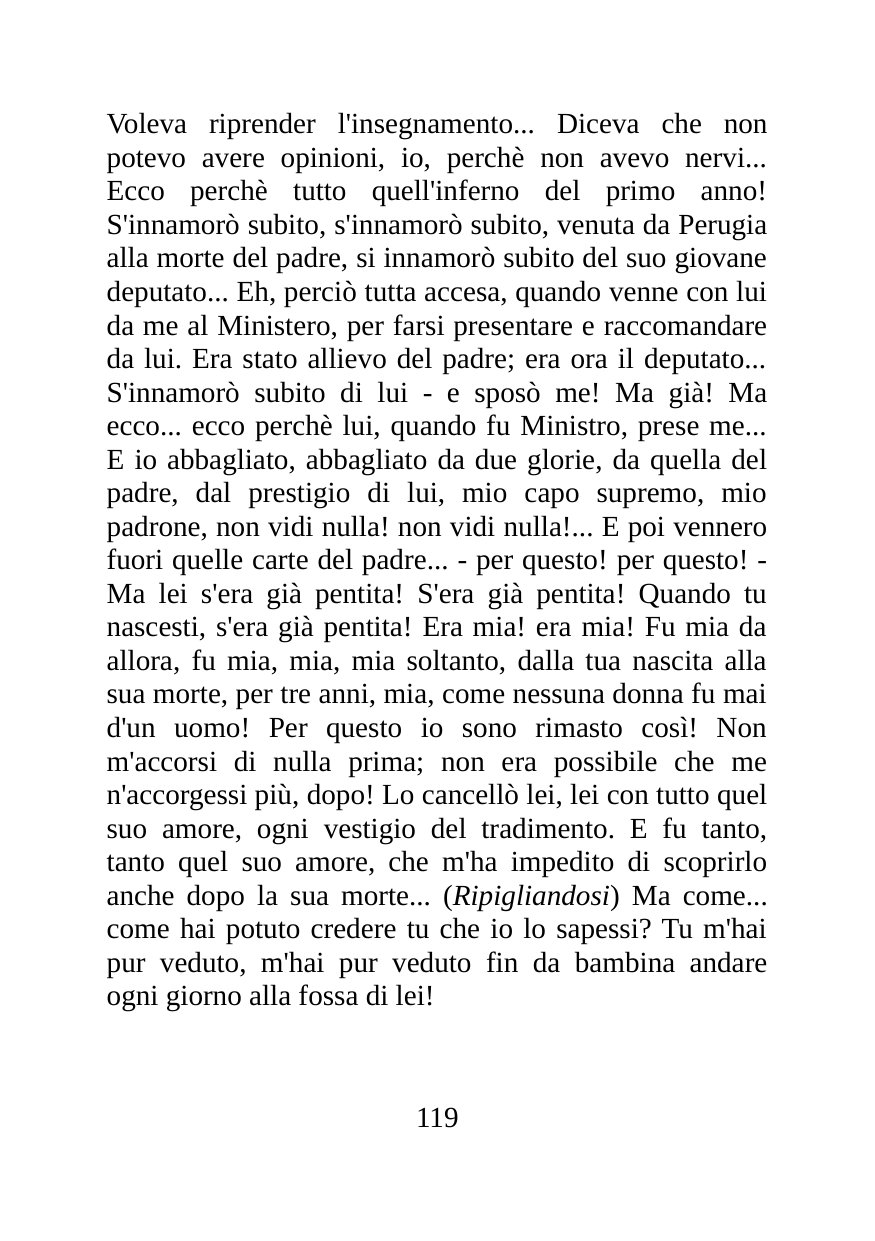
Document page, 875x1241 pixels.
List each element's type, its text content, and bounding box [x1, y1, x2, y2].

text Voleva riprender l'insegnamento... Diceva che non potevo avere opinioni, io, perchè non avevo nervi... Ecco perchè tutto quell'inferno del primo anno! S'innamorò subito, s'innamorò subito, venuta da Perugia alla morte del padre, si innamorò subito del suo giovane deputato... Eh, perciò tutta accesa, quando venne con lui da me al Ministero, per farsi presentare e raccomandare da lui. Era stato allievo del padre; era ora il deputato... S'innamorò subito di lui - e sposò me! Ma già! Ma ecco... ecco perchè lui, quando fu Ministro, prese me... E io abbagliato, abbagliato da due glorie, da quella del padre, dal prestigio di lui, mio capo supremo, mio padrone, non vidi nulla! non vidi nulla!... E poi vennero fuori quelle carte del padre... - per questo! per questo! - Ma lei s'era già pentita! S'era già pentita! Quando tu nascesti, s'era già pentita! Era mia! era mia! Fu mia da allora, fu mia, mia, mia soltanto, dalla tua nascita alla sua morte, per tre anni, mia, come nessuna donna fu mai d'un uomo! Per questo io sono rimasto così! Non m'accorsi di nulla prima; non era possibile che me n'accorgessi più, dopo! Lo cancellò lei, lei con tutto quel suo amore, ogni vestigio del tradimento. E fu tanto, tanto quel suo amore, che m'ha impedito di scoprirlo anche dopo la sua morte... (Ripigliandosi) Ma come... come hai potuto credere tu che io lo sapessi? Tu m'hai pur veduto, m'hai pur veduto fin da bambina andare ogni giorno alla fossa di lei! [106, 106, 768, 1012]
